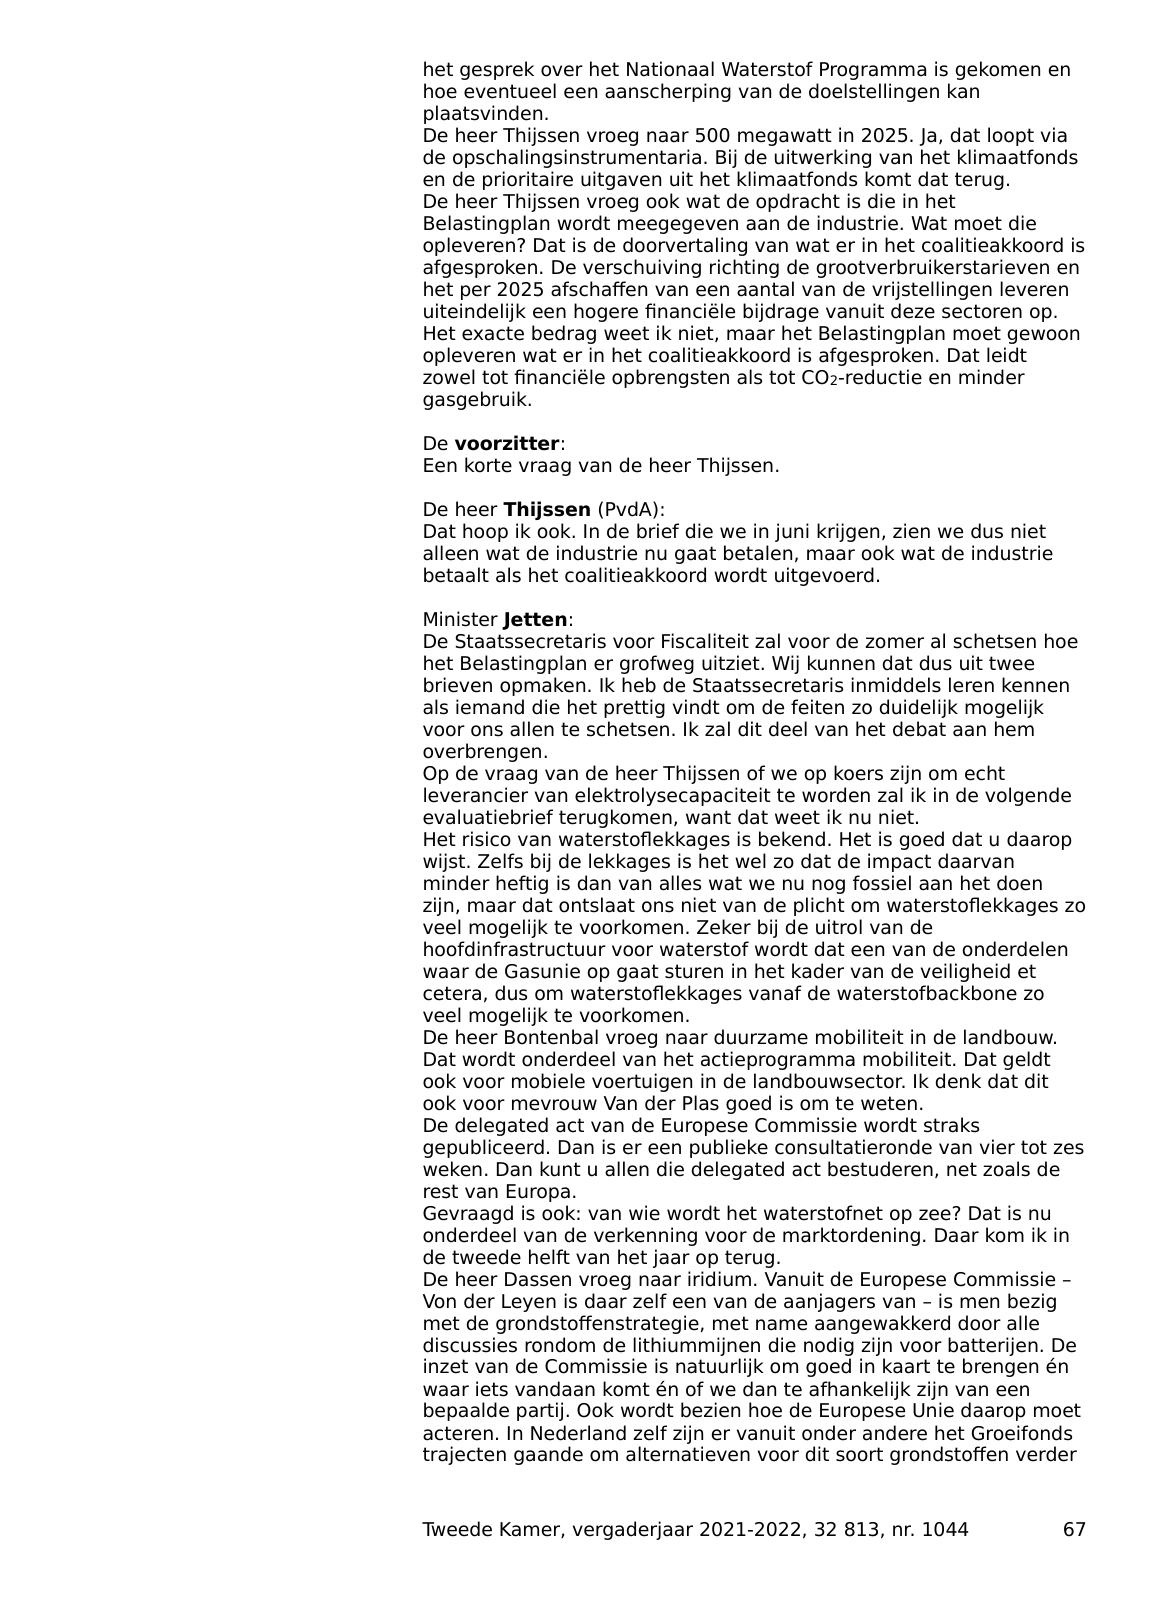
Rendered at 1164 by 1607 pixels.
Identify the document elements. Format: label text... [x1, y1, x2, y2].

text De voorzitter: [422, 433, 1087, 455]
text Dat hoop ik ook. In de brief die we in juni krijgen, zien we dus niet alleen wat de industrie nu gaat betalen, maar ook wat de industrie betaalt als het coalitieakkoord wordt uitgevoerd. [422, 521, 1087, 587]
text De heer Dassen vroeg naar iridium. Vanuit de Europese Commissie – Von der Leyen is daar zelf een van de aanjagers van – is men bezig met de grondstoffenstrategie, met name aangewakkerd door alle discussies rondom de lithiummijnen die nodig zijn voor batterijen. De inzet van de Commissie is natuurlijk om goed in kaart te brengen én waar iets vandaan komt én of we dan te afhankelijk zijn van een bepaalde partij. Ook wordt bezien hoe de Europese Unie daarop moet acteren. In Nederland zelf zijn er vanuit onder andere het Groeifonds trajecten gaande om alternatieven voor dit soort grondstoffen verder [422, 1268, 1087, 1466]
text De heer Bontenbal vroeg naar duurzame mobiliteit in de landbouw. Dat wordt onderdeel van het actieprogramma mobiliteit. Dat geldt ook voor mobiele voertuigen in de landbouwsector. Ik denk dat dit ook voor mevrouw Van der Plas goed is om te weten. [422, 1027, 1087, 1115]
text De heer Thijssen (PvdA): [422, 499, 1087, 521]
text Op de vraag van de heer Thijssen of we op koers zijn om echt leverancier van elektrolysecapaciteit te worden zal ik in de volgende evaluatiebrief terugkomen, want dat weet ik nu niet. [422, 763, 1087, 829]
text Een korte vraag van de heer Thijssen. [422, 455, 1087, 477]
text Minister Jetten: [422, 609, 1087, 631]
text De delegated act van de Europese Commissie wordt straks gepubliceerd. Dan is er een publieke consultatieronde van vier tot zes weken. Dan kunt u allen die delegated act bestuderen, net zoals de rest van Europa. [422, 1115, 1087, 1203]
text De heer Thijssen vroeg ook wat de opdracht is die in het Belastingplan wordt meegegeven aan de industrie. Wat moet die opleveren? Dat is de doorvertaling van wat er in het coalitieakkoord is afgesproken. De verschuiving richting de grootverbruikerstarieven en het per 2025 afschaffen van een aantal van de vrijstellingen leveren uiteindelijk een hogere financiële bijdrage vanuit deze sectoren op. Het exacte bedrag weet ik niet, maar het Belastingplan moet gewoon opleveren wat er in het coalitieakkoord is afgesproken. Dat leidt zowel tot financiële opbrengsten als tot CO2-reductie en minder gasgebruik. [422, 191, 1087, 411]
text Het risico van waterstoflekkages is bekend. Het is goed dat u daarop wijst. Zelfs bij de lekkages is het wel zo dat de impact daarvan minder heftig is dan van alles wat we nu nog fossiel aan het doen zijn, maar dat ontslaat ons niet van de plicht om waterstoflekkages zo veel mogelijk te voorkomen. Zeker bij de uitrol van de hoofdinfrastructuur voor waterstof wordt dat een van de onderdelen waar de Gasunie op gaat sturen in het kader van de veiligheid et cetera, dus om waterstoflekkages vanaf de waterstofbackbone zo veel mogelijk te voorkomen. [422, 829, 1087, 1027]
text het gesprek over het Nationaal Waterstof Programma is gekomen en hoe eventueel een aanscherping van de doelstellingen kan plaatsvinden. [422, 59, 1087, 125]
text Gevraagd is ook: van wie wordt het waterstofnet op zee? Dat is nu onderdeel van de verkenning voor de marktordening. Daar kom ik in de tweede helft van het jaar op terug. [422, 1203, 1087, 1268]
text De heer Thijssen vroeg naar 500 megawatt in 2025. Ja, dat loopt via de opschalingsinstrumentaria. Bij de uitwerking van het klimaatfonds en de prioritaire uitgaven uit het klimaatfonds komt dat terug. [422, 125, 1087, 191]
text De Staatssecretaris voor Fiscaliteit zal voor de zomer al schetsen hoe het Belastingplan er grofweg uitziet. Wij kunnen dat dus uit twee brieven opmaken. Ik heb de Staatssecretaris inmiddels leren kennen als iemand die het prettig vindt om de feiten zo duidelijk mogelijk voor ons allen te schetsen. Ik zal dit deel van het debat aan hem overbrengen. [422, 631, 1087, 763]
